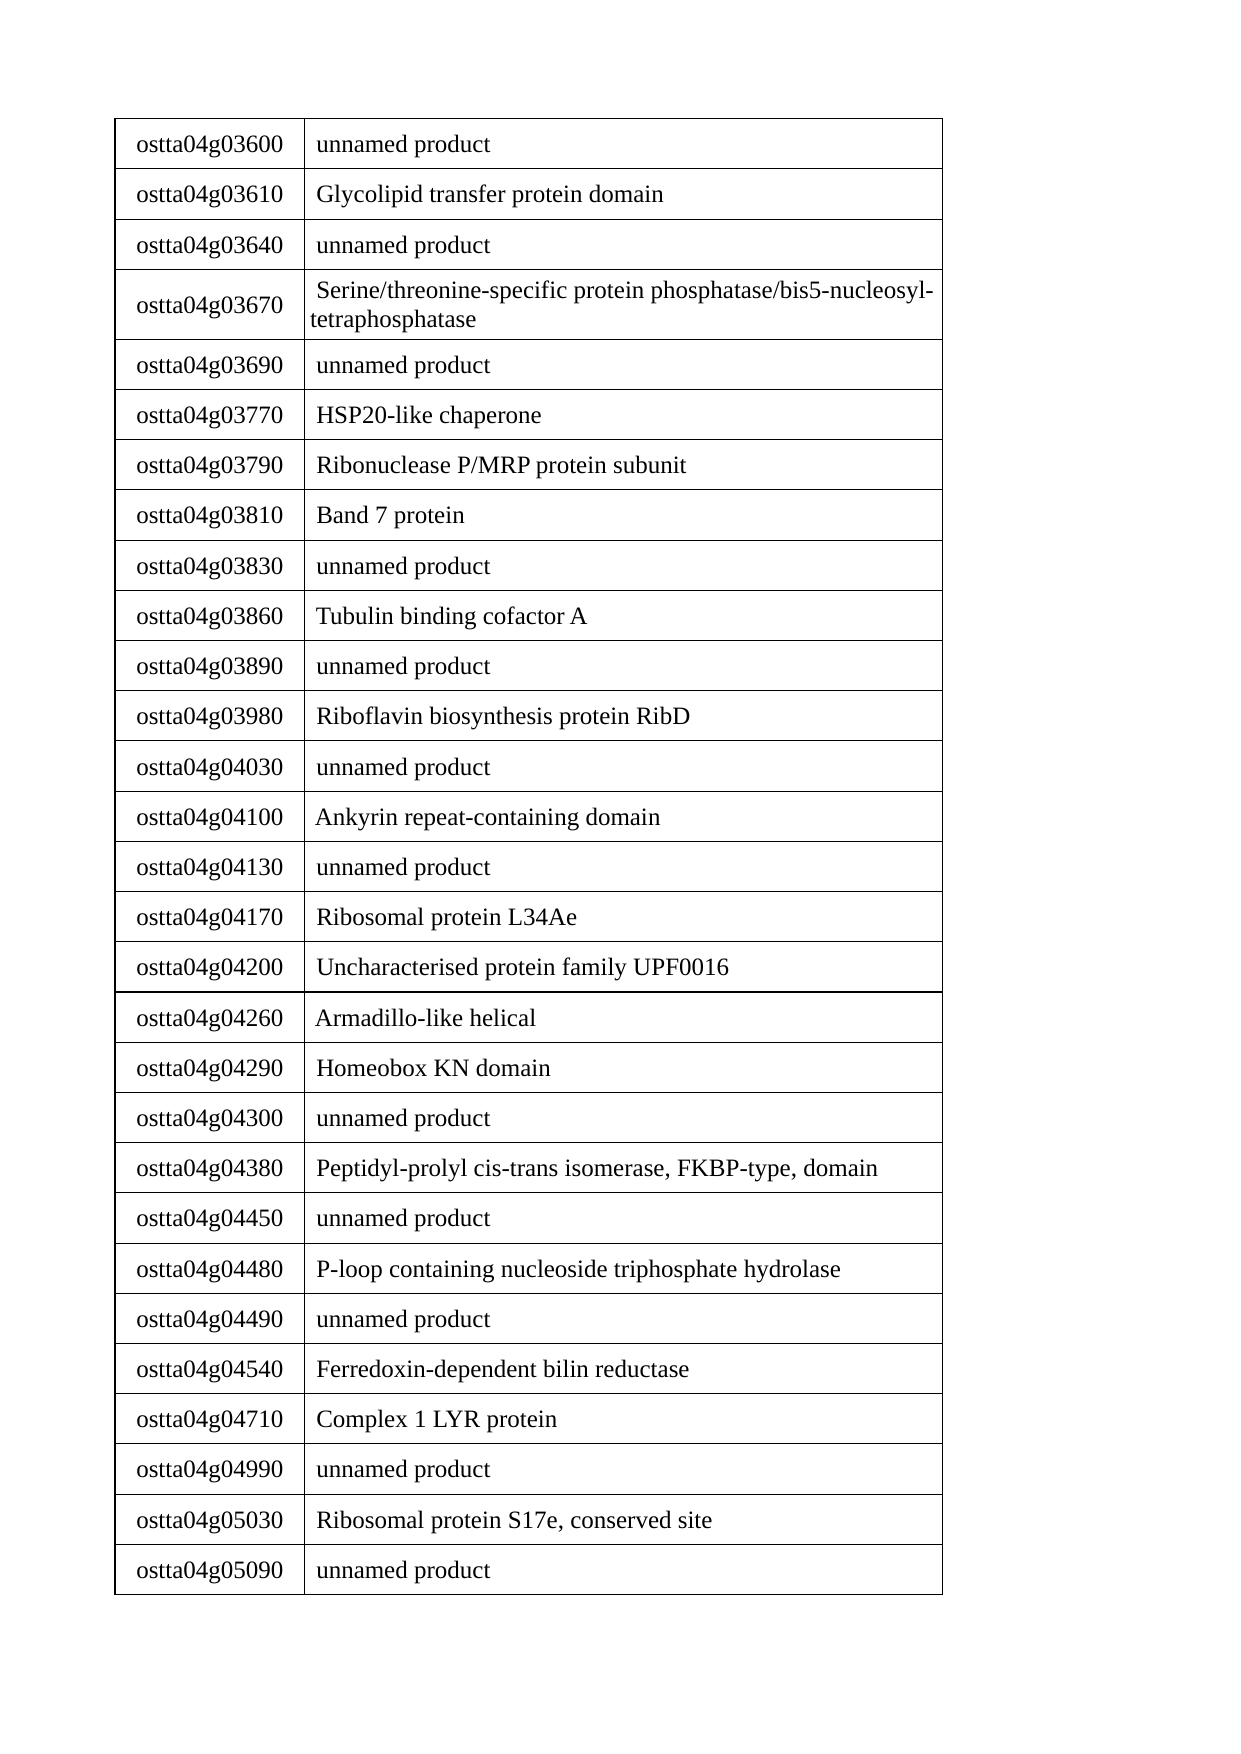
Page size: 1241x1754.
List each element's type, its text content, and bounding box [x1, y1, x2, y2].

table_cell ostta04g04540 [116, 1344, 304, 1393]
table_cell Armadillo-like helical [305, 993, 942, 1042]
table_cell Peptidyl-prolyl cis-trans isomerase, FKBP-type, domain [305, 1143, 942, 1192]
table_cell Complex 1 LYR protein [305, 1394, 942, 1443]
table_cell ostta04g04260 [116, 993, 304, 1042]
table_cell unnamed product [305, 741, 942, 791]
table_cell ostta04g04450 [116, 1193, 304, 1242]
table_cell ostta04g04300 [116, 1093, 304, 1142]
table_cell ostta04g03890 [116, 641, 304, 690]
table_cell ostta04g04130 [116, 842, 304, 891]
table_cell ostta04g03670 [116, 270, 304, 339]
table_cell Band 7 protein [305, 490, 942, 539]
table_cell ostta04g03980 [116, 691, 304, 740]
table_cell Serine/threonine-specific protein phosphatase/bis5-nucleosyl-tetraphosphatase [305, 270, 942, 339]
table_cell Homeobox KN domain [305, 1043, 942, 1092]
table_cell Glycolipid transfer protein domain [305, 169, 942, 218]
table_cell ostta04g04290 [116, 1043, 304, 1092]
table_cell ostta04g05090 [116, 1545, 304, 1594]
table_cell ostta04g04030 [116, 741, 304, 791]
table_cell unnamed product [305, 1545, 942, 1594]
table_cell unnamed product [305, 1193, 942, 1242]
table_cell Tubulin binding cofactor A [305, 591, 942, 640]
table_cell Uncharacterised protein family UPF0016 [305, 942, 942, 991]
table_cell unnamed product [305, 541, 942, 590]
table_cell ostta04g04380 [116, 1143, 304, 1192]
table_cell ostta04g04710 [116, 1394, 304, 1443]
table_cell ostta04g03770 [116, 390, 304, 439]
table_cell unnamed product [305, 119, 942, 168]
table_cell unnamed product [305, 1444, 942, 1493]
table_cell ostta04g03640 [116, 220, 304, 269]
table_cell ostta04g05030 [116, 1495, 304, 1544]
table_cell Ribonuclease P/MRP protein subunit [305, 440, 942, 489]
table_cell Ribosomal protein S17e, conserved site [305, 1495, 942, 1544]
table_cell ostta04g03830 [116, 541, 304, 590]
table_cell unnamed product [305, 1093, 942, 1142]
table_cell ostta04g04490 [116, 1294, 304, 1343]
table_cell Ribosomal protein L34Ae [305, 892, 942, 941]
table_cell unnamed product [305, 340, 942, 389]
table_cell Riboflavin biosynthesis protein RibD [305, 691, 942, 740]
table_cell Ankyrin repeat-containing domain [305, 792, 942, 841]
table_cell ostta04g03810 [116, 490, 304, 539]
table_cell Ferredoxin-dependent bilin reductase [305, 1344, 942, 1393]
table_cell HSP20-like chaperone [305, 390, 942, 439]
table_cell ostta04g04100 [116, 792, 304, 841]
table_cell P-loop containing nucleoside triphosphate hydrolase [305, 1244, 942, 1293]
table_cell ostta04g03860 [116, 591, 304, 640]
table_cell unnamed product [305, 220, 942, 269]
table_cell unnamed product [305, 842, 942, 891]
table_cell ostta04g04990 [116, 1444, 304, 1493]
table_cell ostta04g03610 [116, 169, 304, 218]
table_cell unnamed product [305, 641, 942, 690]
table_cell ostta04g04170 [116, 892, 304, 941]
table_cell ostta04g03790 [116, 440, 304, 489]
table_cell unnamed product [305, 1294, 942, 1343]
table_cell ostta04g04200 [116, 942, 304, 991]
table_cell ostta04g03600 [116, 119, 304, 168]
table_cell ostta04g04480 [116, 1244, 304, 1293]
table_cell ostta04g03690 [116, 340, 304, 389]
